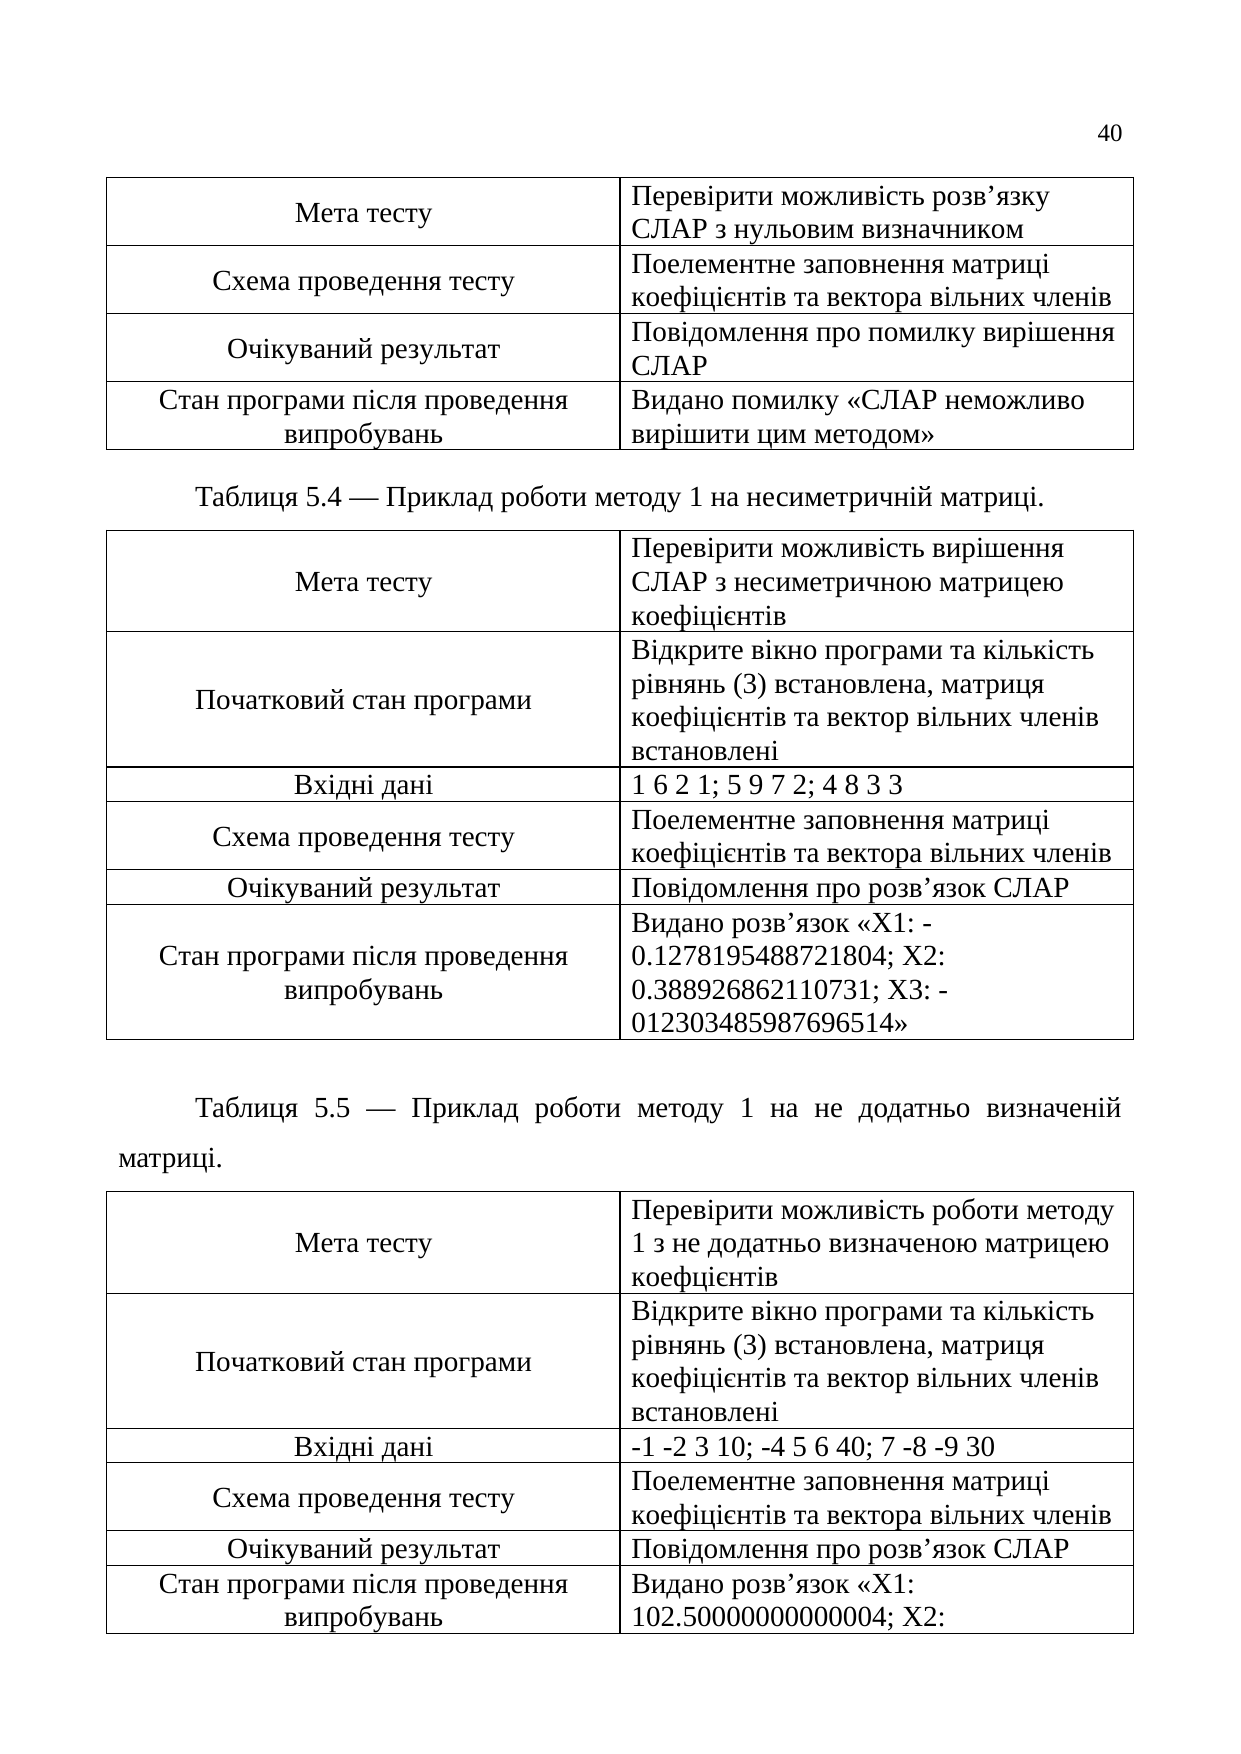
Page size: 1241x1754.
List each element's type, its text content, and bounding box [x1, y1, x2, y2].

table_cell Видано розв’язок «X1: 102.50000000000004; X2: [621, 1566, 1133, 1633]
table_cell -1 -2 3 10; -4 5 6 40; 7 -8 -9 30 [621, 1429, 1133, 1462]
table_cell Видано розв’язок «X1: -0.1278195488721804; X2: 0.388926862110731; X3: -012303485987696514» [621, 905, 1133, 1039]
table_header Перевірити можливість вирішення СЛАР з несиметричною матрицею коефіцієнтів [621, 531, 1133, 631]
table_header Мета тесту [107, 1192, 619, 1292]
table_cell Початковий стан програми [107, 632, 619, 766]
table_cell Повідомлення про помилку вирішення СЛАР [621, 314, 1133, 381]
table_cell Стан програми після проведення випробувань [107, 905, 619, 1039]
table_cell Очікуваний результат [107, 314, 619, 381]
table_cell 1 6 2 1; 5 9 7 2; 4 8 3 3 [621, 768, 1133, 801]
table_header Перевірити можливість роботи методу 1 з не додатньо визначеною матрицею коефцієнтів [621, 1192, 1133, 1292]
table_cell Поелементне заповнення матриці коефіцієнтів та вектора вільних членів [621, 246, 1133, 313]
table_cell Поелементне заповнення матриці коефіцієнтів та вектора вільних членів [621, 802, 1133, 869]
table_cell Схема проведення тесту [107, 1463, 619, 1530]
table_cell Очікуваний результат [107, 1531, 619, 1565]
table_cell Поелементне заповнення матриці коефіцієнтів та вектора вільних членів [621, 1463, 1133, 1530]
text Таблиця 5.5 — Приклад роботи методу 1 на не додатньо визначеній матриці. [118, 1090, 1122, 1174]
table_cell Відкрите вікно програми та кількість рівнянь (3) встановлена, матриця коефіцієнтів та вектор вільних членів встановлені [621, 1294, 1133, 1428]
table_cell Видано помилку «СЛАР неможливо вирішити цим методом» [621, 382, 1133, 449]
table_cell Вхідні дані [107, 768, 619, 801]
table_cell Схема проведення тесту [107, 246, 619, 313]
table_header Мета тесту [107, 531, 619, 631]
table_cell Початковий стан програми [107, 1294, 619, 1428]
table_cell Стан програми після проведення випробувань [107, 382, 619, 449]
table_cell Повідомлення про розв’язок СЛАР [621, 870, 1133, 904]
table_cell Повідомлення про розв’язок СЛАР [621, 1531, 1133, 1565]
table_header Перевірити можливість розв’язку СЛАР з нульовим визначником [621, 178, 1133, 245]
text Таблиця 5.4 — Приклад роботи методу 1 на несиметричній матриці. [118, 479, 1122, 513]
table_cell Стан програми після проведення випробувань [107, 1566, 619, 1633]
table_cell Очікуваний результат [107, 870, 619, 904]
table_cell Вхідні дані [107, 1429, 619, 1462]
table_cell Схема проведення тесту [107, 802, 619, 869]
table_cell Відкрите вікно програми та кількість рівнянь (3) встановлена, матриця коефіцієнтів та вектор вільних членів встановлені [621, 632, 1133, 766]
table_header Мета тесту [107, 178, 619, 245]
